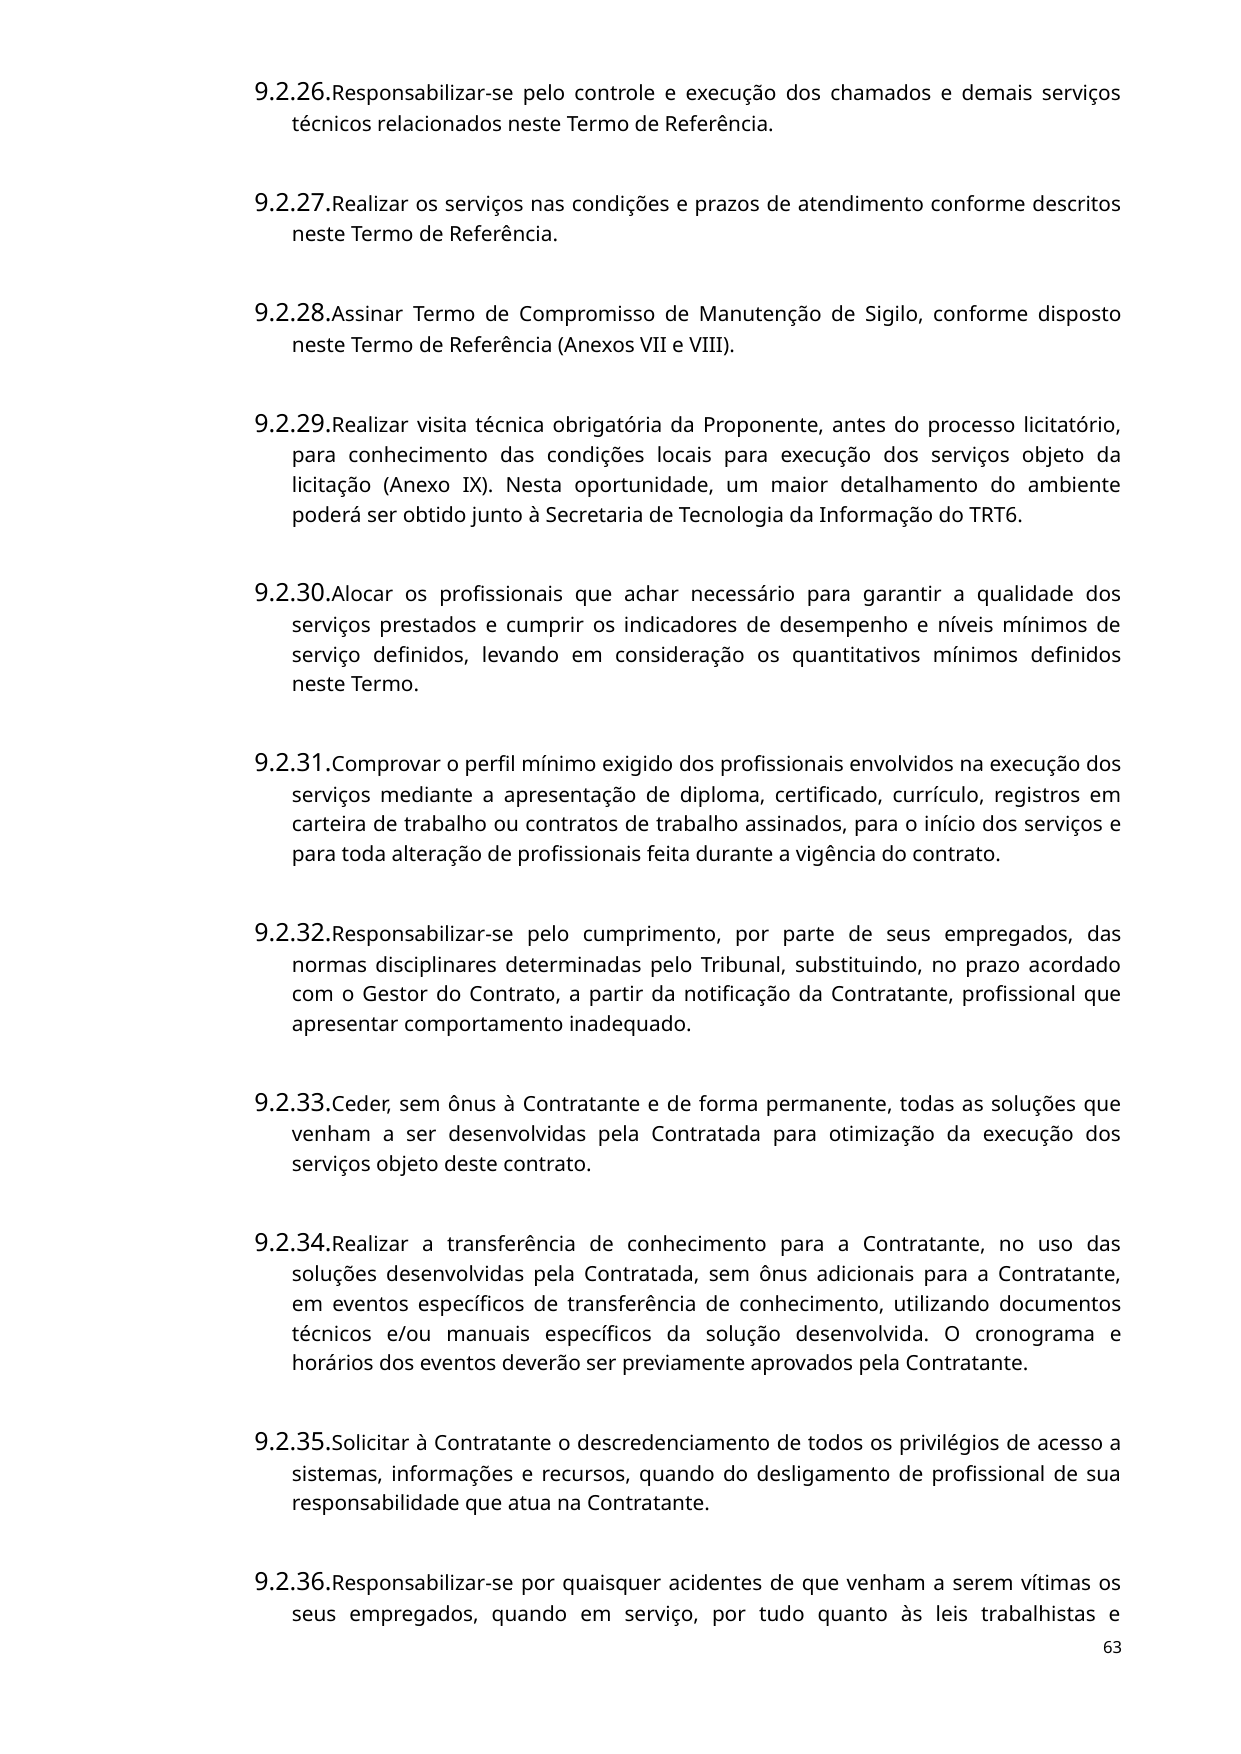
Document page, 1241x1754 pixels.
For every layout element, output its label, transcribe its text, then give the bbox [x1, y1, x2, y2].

list Comprovar o perfil mínimo exigido dos profissionais envolvidos na execução dos serviços mediante a apresentação de diploma, certificado, currículo, registros em carteira de trabalho ou contratos de trabalho assinados, para o início dos serviços e para toda alteração de profissionais feita durante a vigência do contrato. [254, 745, 1122, 868]
list Assinar Termo de Compromisso de Manutenção de Sigilo, conforme disposto neste Termo de Referência (Anexos VII e VIII). [254, 295, 1122, 358]
list Responsabilizar-se pelo controle e execução dos chamados e demais serviços técnicos relacionados neste Termo de Referência. [254, 74, 1122, 137]
list Alocar os profissionais que achar necessário para garantir a qualidade dos serviços prestados e cumprir os indicadores de desempenho e níveis mínimos de serviço definidos, levando em consideração os quantitativos mínimos definidos neste Termo. [254, 575, 1122, 698]
list Realizar a transferência de conhecimento para a Contratante, no uso das soluções desenvolvidas pela Contratada, sem ônus adicionais para a Contratante, em eventos específicos de transferência de conhecimento, utilizando documentos técnicos e/ou manuais específicos da solução desenvolvida. O cronograma e horários dos eventos deverão ser previamente aprovados pela Contratante. [254, 1224, 1122, 1377]
list Realizar os serviços nas condições e prazos de atendimento conforme descritos neste Termo de Referência. [254, 184, 1122, 248]
list Realizar visita técnica obrigatória da Proponente, antes do processo licitatório, para conhecimento das condições locais para execução dos serviços objeto da licitação (Anexo IX). Nesta oportunidade, um maior detalhamento do ambiente poderá ser obtido junto à Secretaria de Tecnologia da Informação do TRT6. [254, 405, 1122, 528]
list Solicitar à Contratante o descredenciamento de todos os privilégios de acesso a sistemas, informações e recursos, quando do desligamento de profissional de sua responsabilidade que atua na Contratante. [254, 1423, 1122, 1517]
list Responsabilizar-se pelo cumprimento, por parte de seus empregados, das normas disciplinares determinadas pelo Tribunal, substituindo, no prazo acordado com o Gestor do Contrato, a partir da notificação da Contratante, profissional que apresentar comportamento inadequado. [254, 914, 1122, 1037]
list Ceder, sem ônus à Contratante e de forma permanente, todas as soluções que venham a ser desenvolvidas pela Contratada para otimização da execução dos serviços objeto deste contrato. [254, 1084, 1122, 1177]
list Responsabilizar-se por quaisquer acidentes de que venham a serem vítimas os seus empregados, quando em serviço, por tudo quanto às leis trabalhistas e [254, 1564, 1122, 1627]
